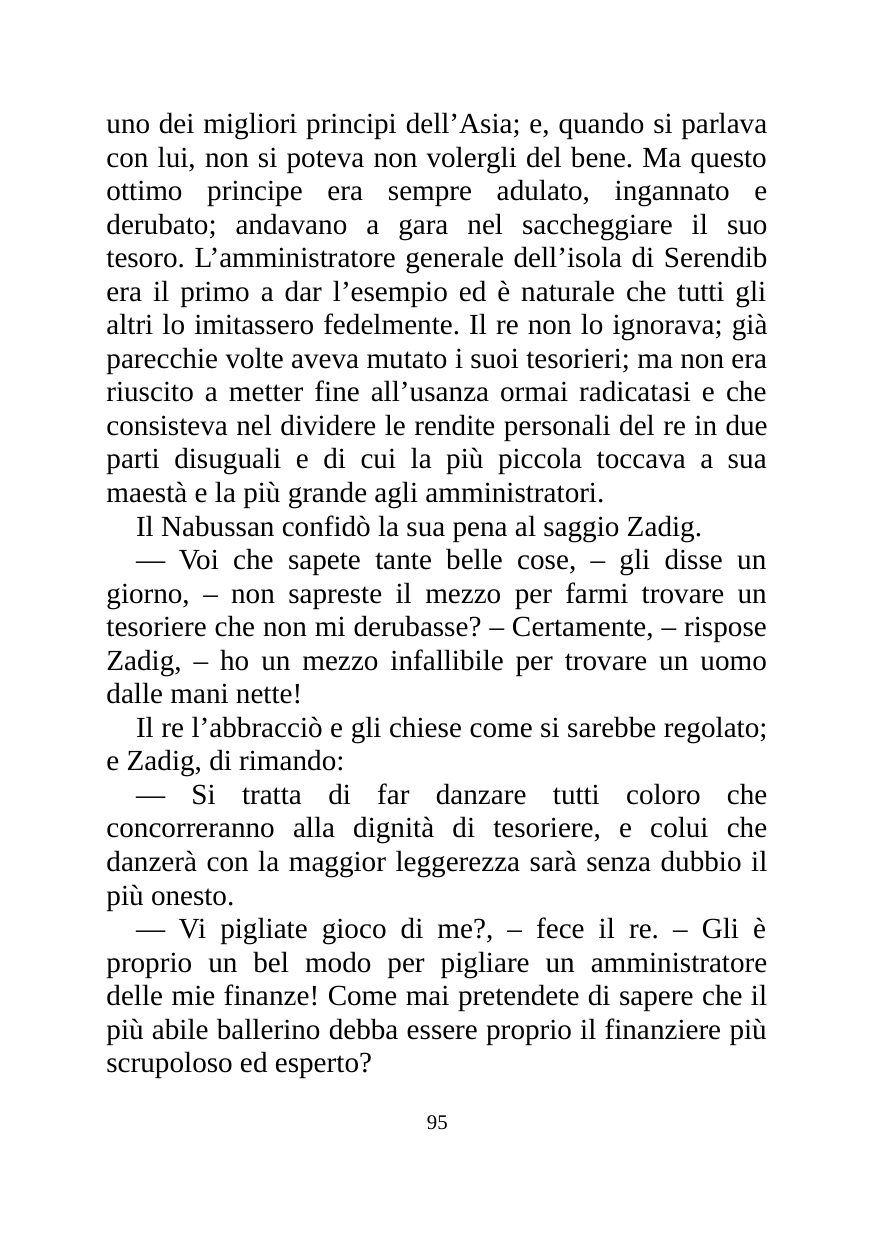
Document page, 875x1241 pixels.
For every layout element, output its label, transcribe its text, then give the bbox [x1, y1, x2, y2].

text Il Nabussan confidò la sua pena al saggio Zadig. [106, 509, 768, 542]
text Il re l’abbracciò e gli chiese come si sarebbe regolato; e Zadig, di rimando: [106, 710, 768, 777]
text — Voi che sapete tante belle cose, – gli disse un giorno, – non sapreste il mezzo per farmi trovare un tesoriere che non mi derubasse? – Certamente, – rispose Zadig, – ho un mezzo infallibile per trovare un uomo dalle mani nette! [106, 542, 768, 710]
text — Vi pigliate gioco di me?, – fece il re. – Gli è proprio un bel modo per pigliare un amministratore delle mie finanze! Come mai pretendete di sapere che il più abile ballerino debba essere proprio il finanziere più scrupoloso ed esperto? [106, 911, 768, 1079]
text — Si tratta di far danzare tutti coloro che concorreranno alla dignità di tesoriere, e colui che danzerà con la maggior leggerezza sarà senza dubbio il più onesto. [106, 777, 768, 911]
text uno dei migliori principi dell’Asia; e, quando si parlava con lui, non si poteva non volergli del bene. Ma questo ottimo principe era sempre adulato, ingannato e derubato; andavano a gara nel saccheggiare il suo tesoro. L’amministratore generale dell’isola di Serendib era il primo a dar l’esempio ed è naturale che tutti gli altri lo imitassero fedelmente. Il re non lo ignorava; già parecchie volte aveva mutato i suoi tesorieri; ma non era riuscito a metter fine all’usanza ormai radicatasi e che consisteva nel dividere le rendite personali del re in due parti disuguali e di cui la più piccola toccava a sua maestà e la più grande agli amministratori. [106, 106, 768, 509]
